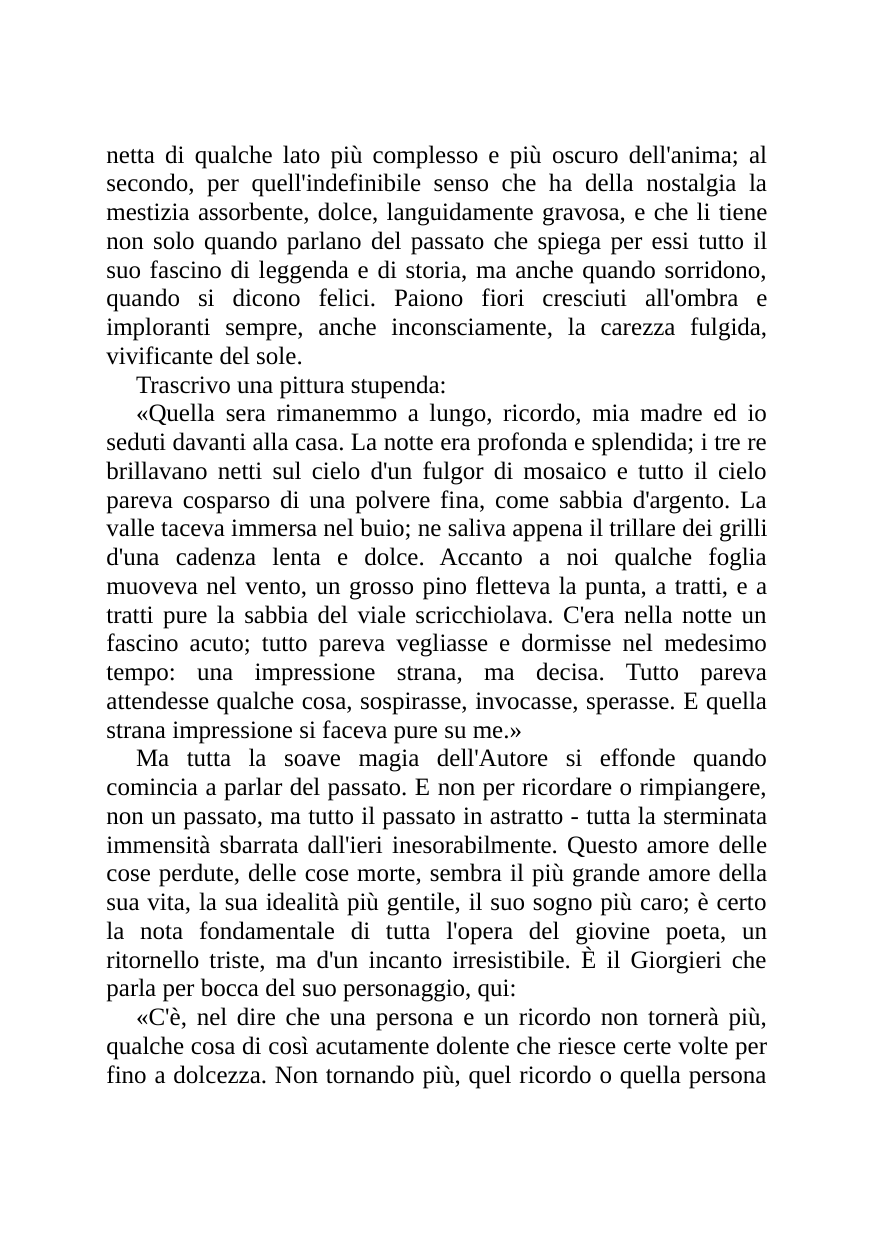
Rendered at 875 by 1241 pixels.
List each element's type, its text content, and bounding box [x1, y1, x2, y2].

text «Quella sera rimanemmo a lungo, ricordo, mia madre ed io seduti davanti alla casa. La notte era profonda e splendida; i tre re brillavano netti sul cielo d'un fulgor di mosaico e tutto il cielo pareva cosparso di una polvere fina, come sabbia d'argento. La valle taceva immersa nel buio; ne saliva appena il trillare dei grilli d'una cadenza lenta e dolce. Accanto a noi qualche foglia muoveva nel vento, un grosso pino fletteva la punta, a tratti, e a tratti pure la sabbia del viale scricchiolava. C'era nella notte un fascino acuto; tutto pareva vegliasse e dormisse nel medesimo tempo: una impressione strana, ma decisa. Tutto pareva attendesse qualche cosa, sospirasse, invocasse, sperasse. E quella strana impressione si faceva pure su me.» [106, 398, 768, 743]
text Trascrivo una pittura stupenda: [106, 370, 768, 398]
text netta di qualche lato più complesso e più oscuro dell'anima; al secondo, per quell'indefinibile senso che ha della nostalgia la mestizia assorbente, dolce, languidamente gravosa, e che li tiene non solo quando parlano del passato che spiega per essi tutto il suo fascino di leggenda e di storia, ma anche quando sorridono, quando si dicono felici. Paiono fiori cresciuti all'ombra e imploranti sempre, anche inconsciamente, la carezza fulgida, vivificante del sole. [106, 140, 768, 370]
text «C'è, nel dire che una persona e un ricordo non tornerà più, qualche cosa di così acutamente dolente che riesce certe volte per fino a dolcezza. Non tornando più, quel ricordo o quella persona [106, 1002, 768, 1088]
text Ma tutta la soave magia dell'Autore si effonde quando comincia a parlar del passato. E non per ricordare o rimpiangere, non un passato, ma tutto il passato in astratto - tutta la sterminata immensità sbarrata dall'ieri inesorabilmente. Questo amore delle cose perdute, delle cose morte, sembra il più grande amore della sua vita, la sua idealità più gentile, il suo sogno più caro; è certo la nota fondamentale di tutta l'opera del giovine poeta, un ritornello triste, ma d'un incanto irresistibile. È il Giorgieri che parla per bocca del suo personaggio, qui: [106, 743, 768, 1002]
